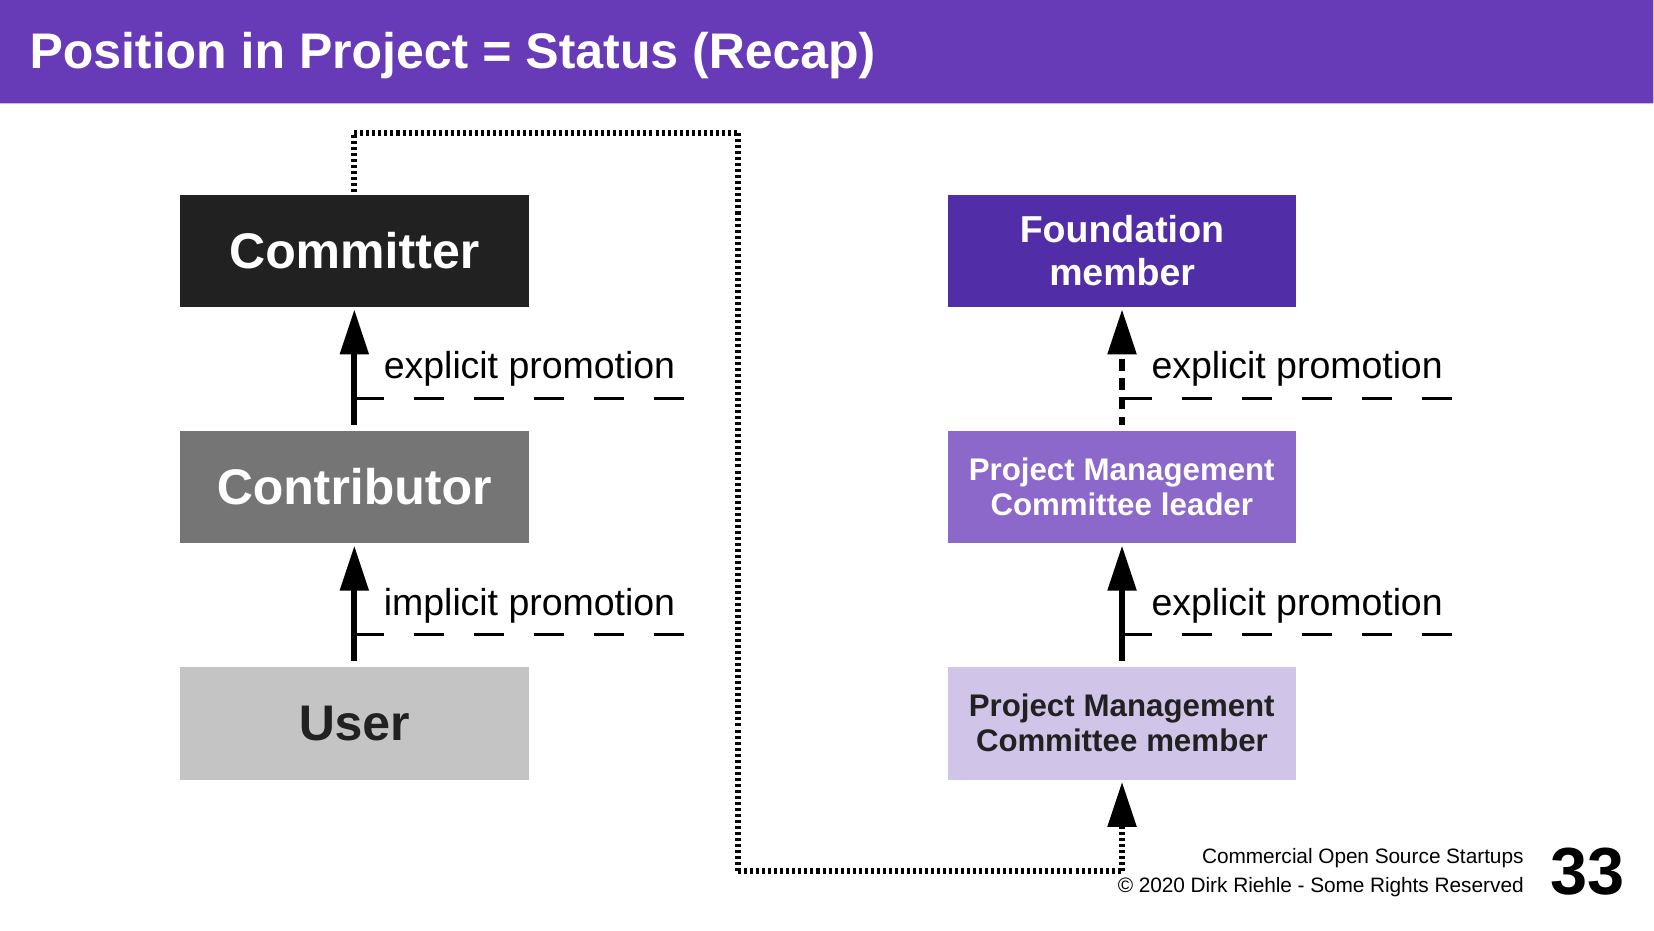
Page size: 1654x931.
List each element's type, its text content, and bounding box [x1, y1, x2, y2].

text_box Foundation member [944, 191, 1300, 311]
text_box Project Management Committee member [944, 664, 1300, 783]
text_box explicit promotion [1122, 310, 1477, 399]
text_box Project Management Committee leader [944, 428, 1300, 547]
text_box User [177, 664, 532, 783]
title Position in Project = Status (Recap) [0, 0, 1654, 104]
text_box Contributor [177, 428, 532, 547]
text_box explicit promotion [354, 310, 709, 399]
text_box implicit promotion [354, 546, 709, 635]
text_box explicit promotion [1122, 546, 1477, 635]
text_box Committer [177, 191, 532, 311]
